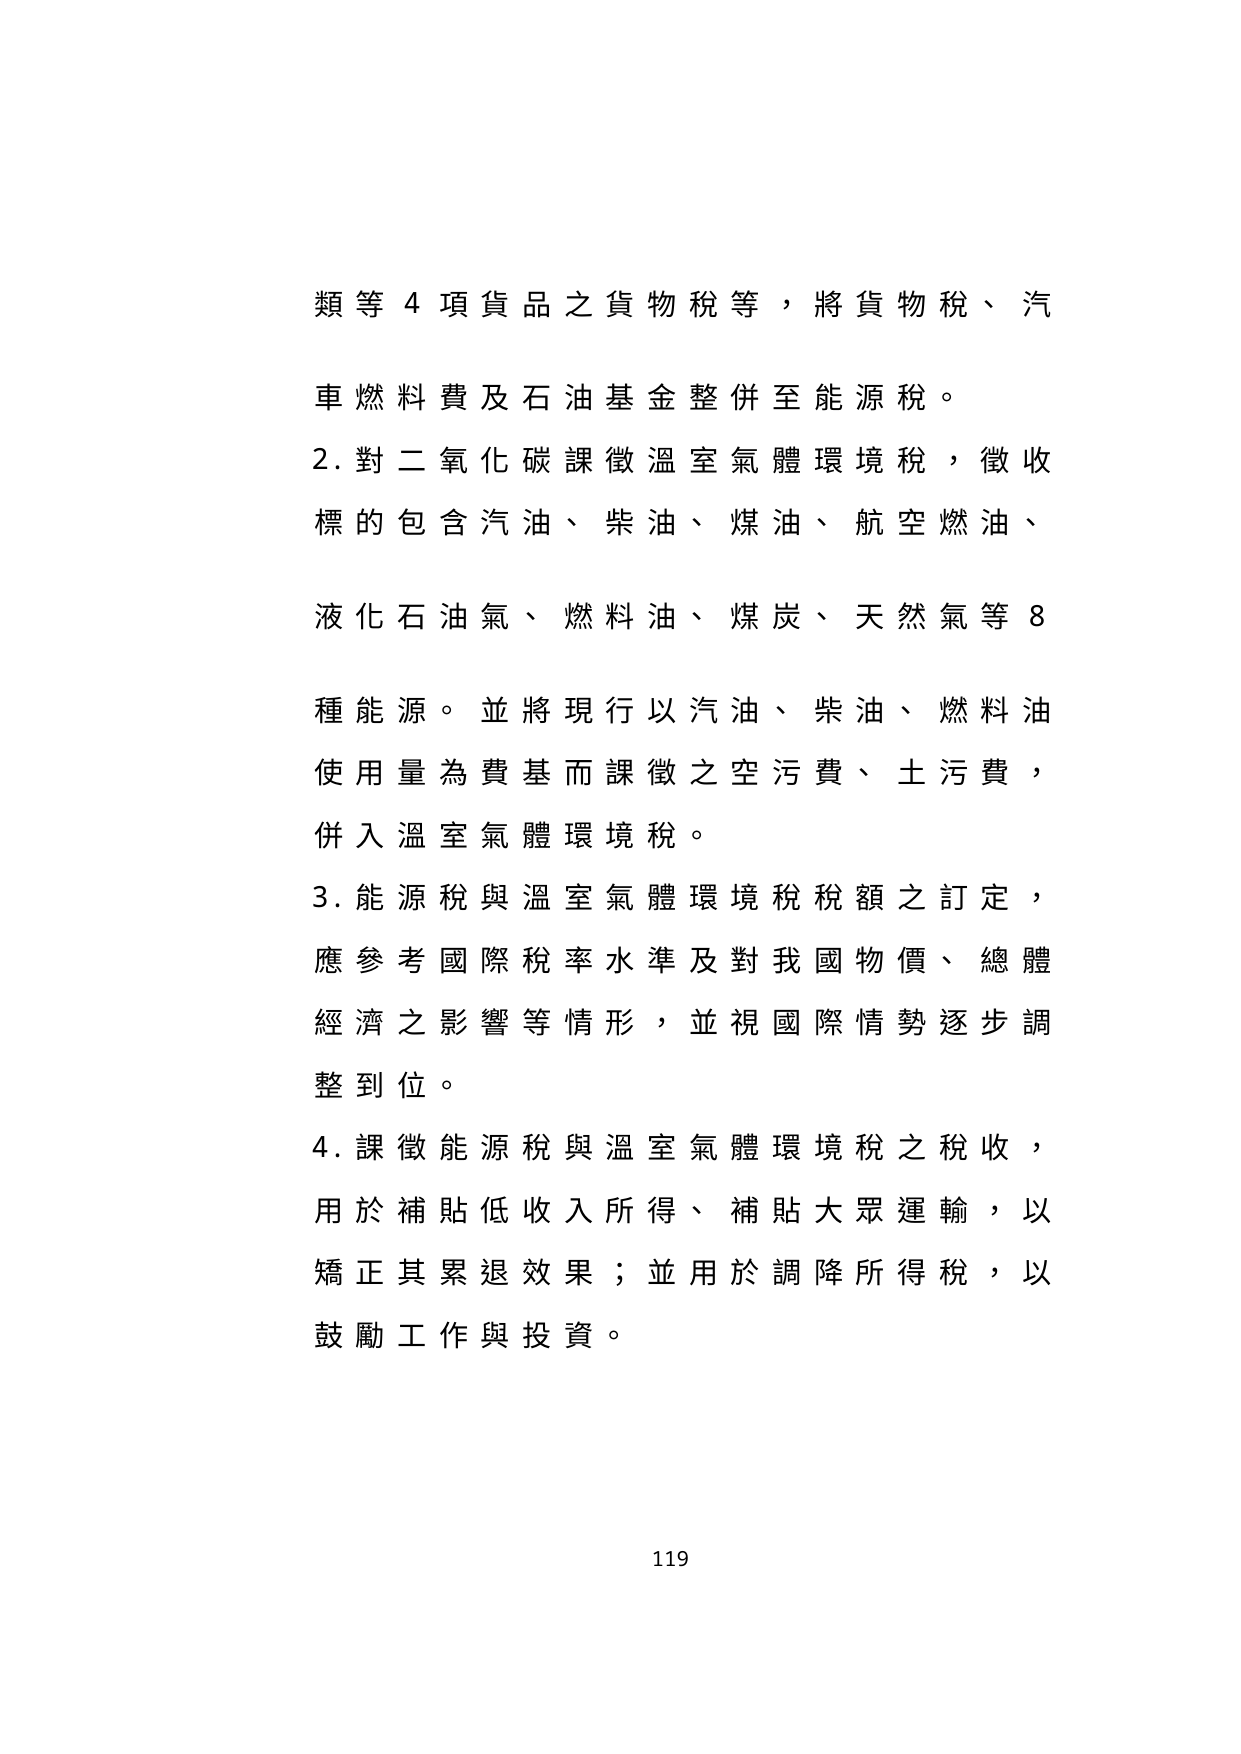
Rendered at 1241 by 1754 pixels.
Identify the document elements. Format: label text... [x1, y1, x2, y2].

text 3.能源稅與溫室氣體環境稅稅額之訂定，應參考國際稅率水準及對我國物價、總體經濟之影響等情形，並視國際情勢逐步調整到位。 [271, 854, 1058, 1104]
text 2.對二氧化碳課徵溫室氣體環境稅，徵收標的包含汽油、柴油、煤油、航空燃油、液化石油氣、燃料油、煤炭、天然氣等8種能源。並將現行以汽油、柴油、燃料油使用量為費基而課徵之空污費、土污費，併入溫室氣體環境稅。 [271, 417, 1058, 854]
text 4.課徵能源稅與溫室氣體環境稅之稅收，用於補貼低收入所得、補貼大眾運輸，以矯正其累退效果；並用於調降所得稅，以鼓勵工作與投資。 [271, 1104, 1058, 1354]
text 類等4項貨品之貨物稅等，將貨物稅、汽車燃料費及石油基金整併至能源稅。 [271, 229, 1058, 417]
